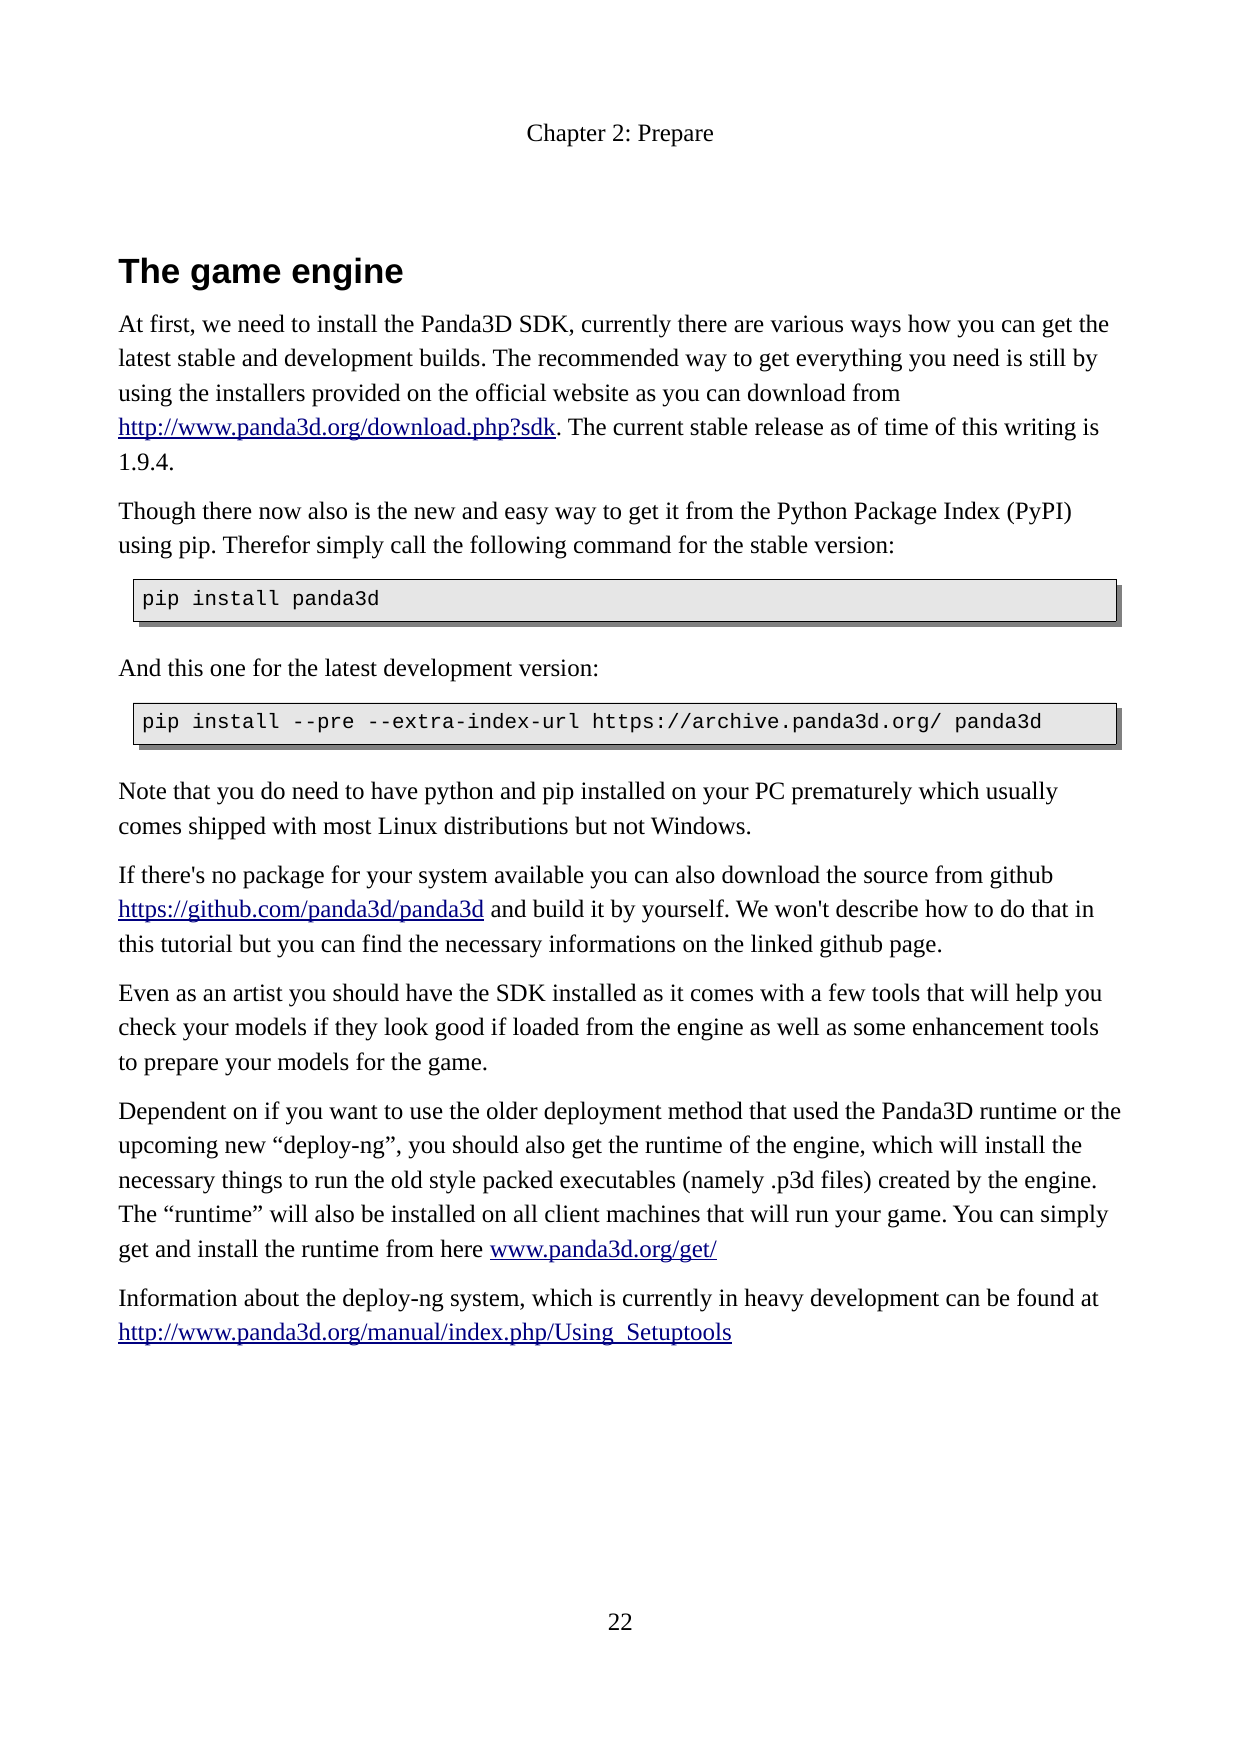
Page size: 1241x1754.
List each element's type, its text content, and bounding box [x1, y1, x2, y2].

text Information about the deploy-ng system, which is currently in heavy development can be found at http://www.panda3d.org/manual/index.php/Using_Setuptools [118, 1283, 1122, 1346]
text Even as an artist you should have the SDK installed as it comes with a few tools that will help you check your models if they look good if loaded from the engine as well as some enhancement tools to prepare your models for the game. [118, 978, 1122, 1076]
text pip install --pre --extra-index-url https://archive.panda3d.org/ panda3d [134, 704, 1116, 744]
text Dependent on if you want to use the older deployment method that used the Panda3D runtime or the upcoming new “deploy-ng”, you should also get the runtime of the engine, which will install the necessary things to run the old style packed executables (namely .p3d files) created by the engine. The “runtime” will also be installed on all client machines that will run your game. You can simply get and install the runtime from here www.panda3d.org/get/ [118, 1096, 1122, 1263]
subtitle The game engine [118, 250, 1122, 290]
text If there's no package for your system available you can also download the source from github https://github.com/panda3d/panda3d and build it by yourself. We won't describe how to do that in this tutorial but you can find the necessary informations on the linked github page. [118, 860, 1122, 958]
text And this one for the latest development version: [118, 653, 1122, 682]
text At first, we need to install the Panda3D SDK, currently there are various ways how you can get the latest stable and development builds. The recommended way to get everything you need is still by using the installers provided on the official website as you can download from http://www.panda3d.org/download.php?sdk. The current stable release as of time of this writing is 1.9.4. [118, 309, 1122, 475]
text Note that you do need to have python and pip installed on your PC prematurely which usually comes shipped with most Linux distributions but not Windows. [118, 776, 1122, 840]
text Though there now also is the new and easy way to get it from the Python Package Index (PyPI) using pip. Therefor simply call the following command for the stable version: [118, 496, 1122, 559]
text pip install panda3d [134, 580, 1116, 621]
